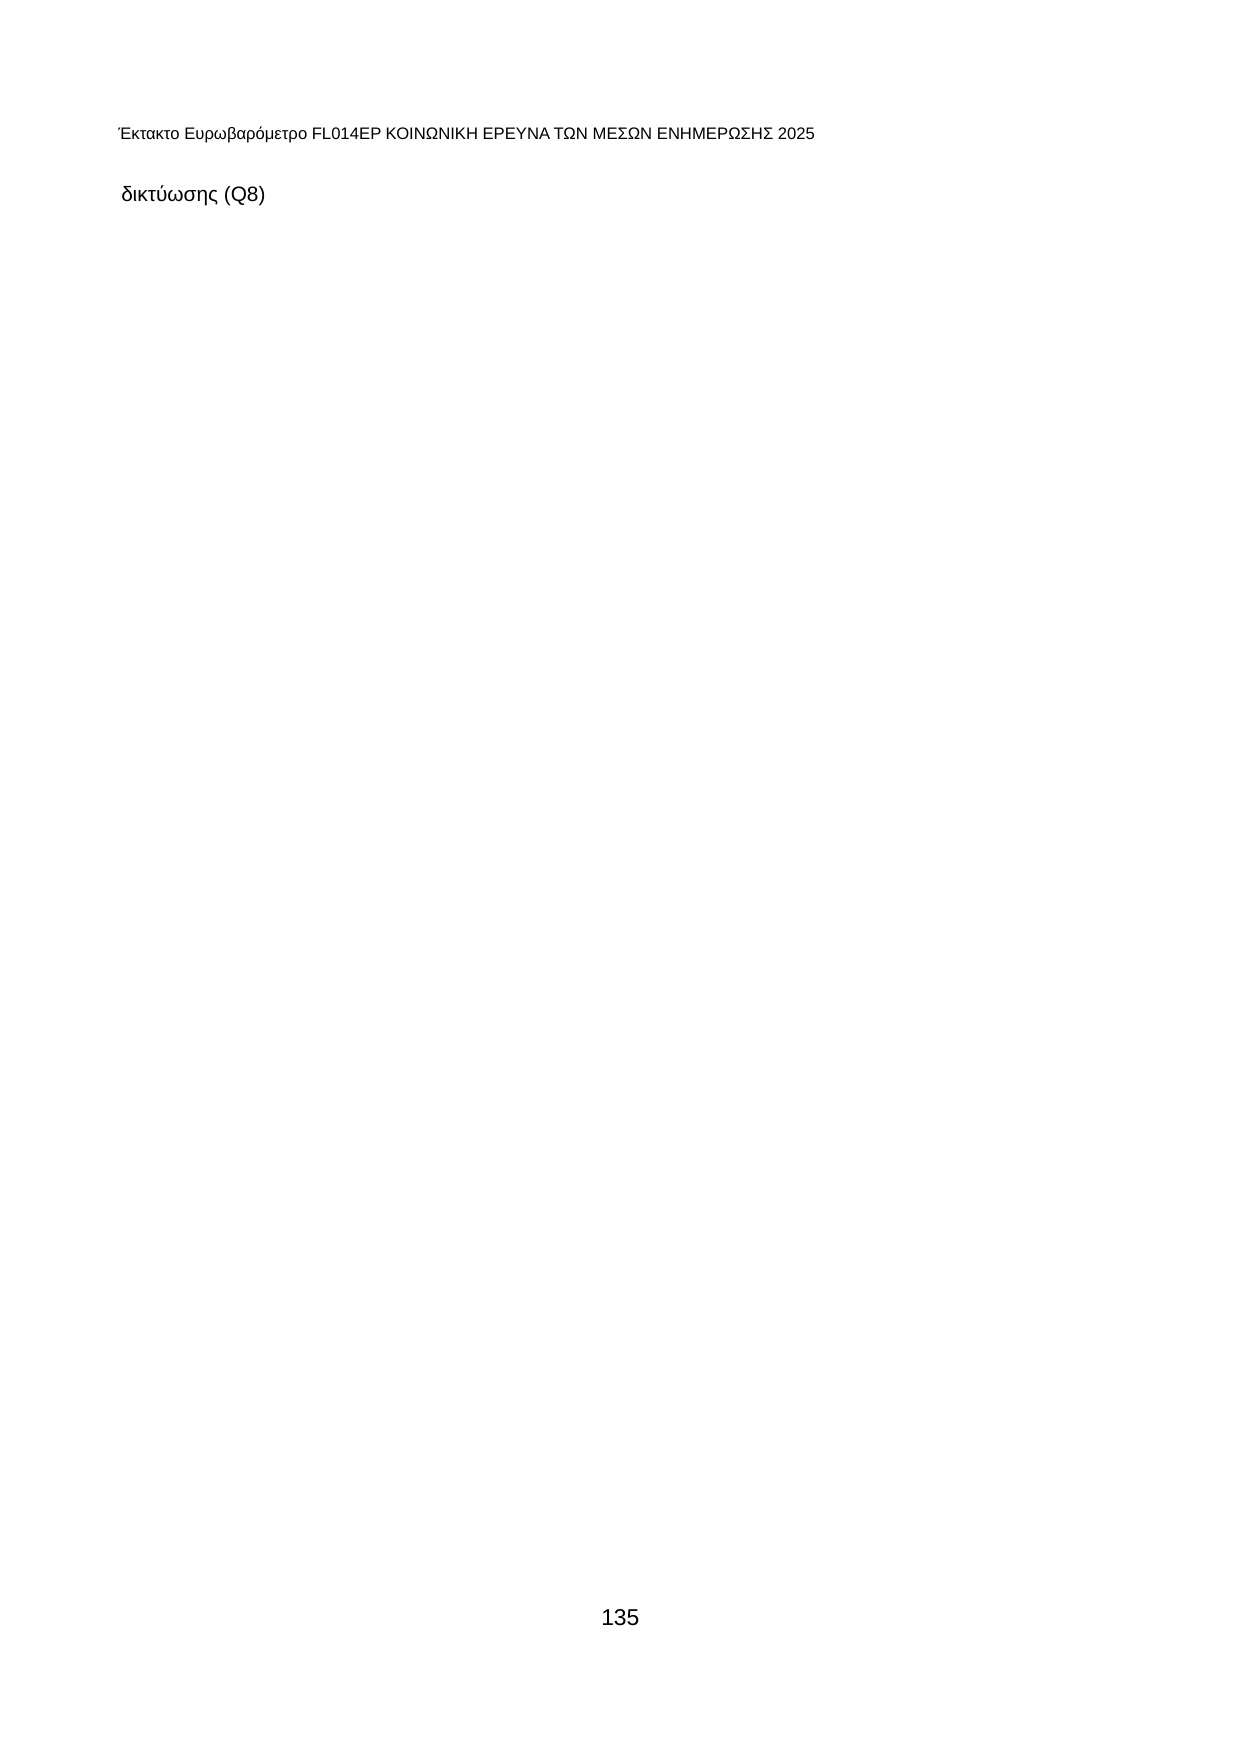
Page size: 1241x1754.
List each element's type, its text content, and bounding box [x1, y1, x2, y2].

table_cell δικτύωσης (Q8) [118, 179, 1123, 208]
